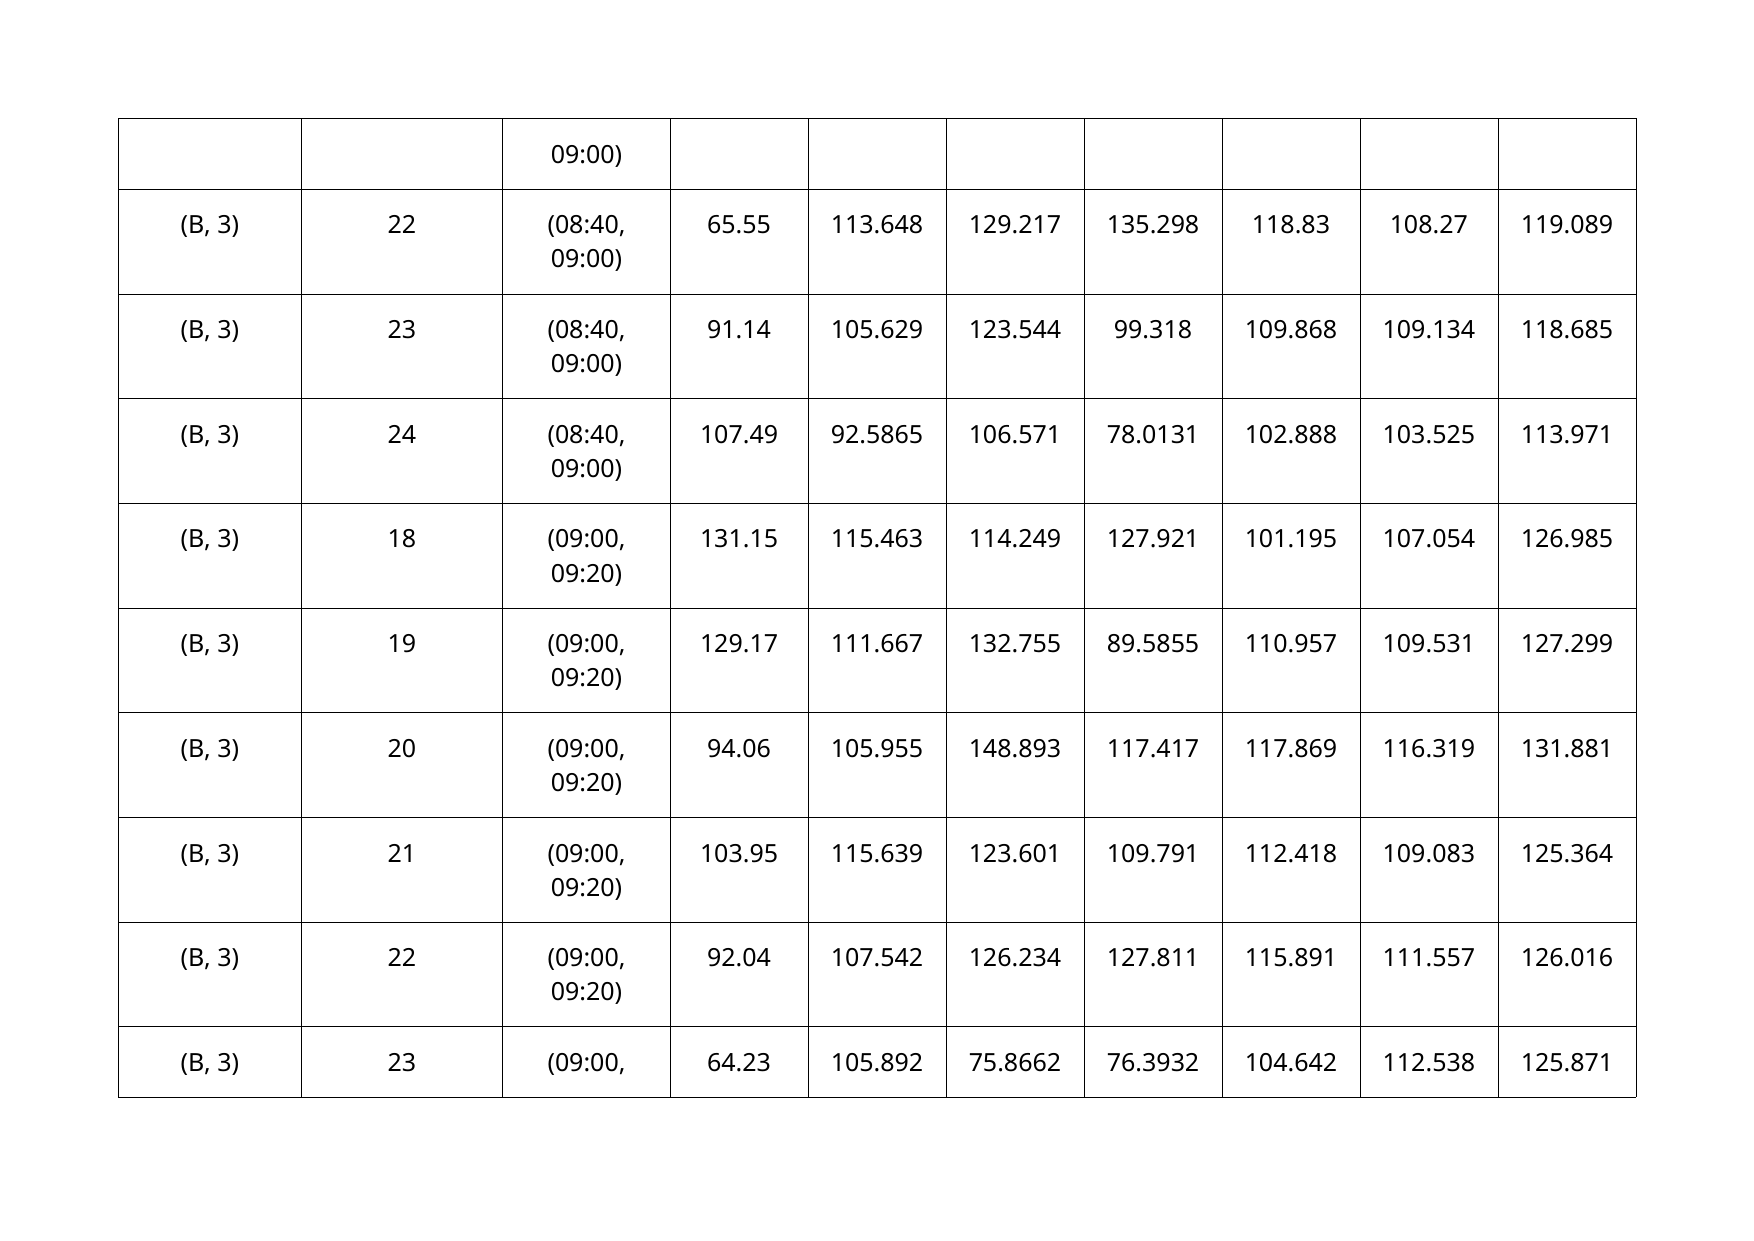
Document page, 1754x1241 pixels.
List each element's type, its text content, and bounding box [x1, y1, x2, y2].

table_cell 105.892 [809, 1027, 946, 1097]
table_cell 76.3932 [1085, 1027, 1222, 1097]
table_cell 132.755 [947, 609, 1084, 712]
table_cell 09:00) [503, 119, 670, 189]
table_cell 23 [302, 295, 502, 398]
table_cell 135.298 [1085, 190, 1222, 293]
table_cell 131.15 [671, 504, 808, 607]
table_cell (B, 3) [119, 818, 301, 922]
table_cell 105.955 [809, 713, 946, 817]
table_cell [1499, 119, 1636, 189]
table_cell 131.881 [1499, 713, 1636, 817]
table_cell 106.571 [947, 399, 1084, 503]
table_cell (09:00, 09:20) [503, 923, 670, 1026]
table_cell 24 [302, 399, 502, 503]
table_cell 127.299 [1499, 609, 1636, 712]
table_cell [1085, 119, 1222, 189]
table_cell 117.869 [1223, 713, 1360, 817]
table_cell 109.083 [1361, 818, 1498, 922]
table_cell 22 [302, 190, 502, 293]
table_cell (B, 3) [119, 504, 301, 607]
table_cell (B, 3) [119, 295, 301, 398]
table_cell 115.463 [809, 504, 946, 607]
table_cell (09:00, 09:20) [503, 504, 670, 607]
table_cell [302, 119, 502, 189]
table_cell 103.95 [671, 818, 808, 922]
table_cell 92.5865 [809, 399, 946, 503]
table_cell 107.542 [809, 923, 946, 1026]
table_cell 89.5855 [1085, 609, 1222, 712]
table_cell [671, 119, 808, 189]
table_cell 75.8662 [947, 1027, 1084, 1097]
table_cell 107.054 [1361, 504, 1498, 607]
table_cell 113.648 [809, 190, 946, 293]
table_cell 148.893 [947, 713, 1084, 817]
table_cell 19 [302, 609, 502, 712]
table_cell (08:40, 09:00) [503, 190, 670, 293]
table_cell 123.601 [947, 818, 1084, 922]
table_cell 129.217 [947, 190, 1084, 293]
table_cell 94.06 [671, 713, 808, 817]
table_cell 18 [302, 504, 502, 607]
table_cell [119, 119, 301, 189]
table_cell 115.891 [1223, 923, 1360, 1026]
table_cell 112.538 [1361, 1027, 1498, 1097]
table_cell 104.642 [1223, 1027, 1360, 1097]
table_cell 110.957 [1223, 609, 1360, 712]
table_cell 123.544 [947, 295, 1084, 398]
table_cell 127.921 [1085, 504, 1222, 607]
table_cell 126.985 [1499, 504, 1636, 607]
table_cell (09:00, 09:20) [503, 713, 670, 817]
table_cell 21 [302, 818, 502, 922]
table_cell 109.531 [1361, 609, 1498, 712]
table_cell 99.318 [1085, 295, 1222, 398]
table_cell 114.249 [947, 504, 1084, 607]
table_cell 109.791 [1085, 818, 1222, 922]
table_cell 102.888 [1223, 399, 1360, 503]
table_cell (09:00, 09:20) [503, 609, 670, 712]
table_cell 112.418 [1223, 818, 1360, 922]
table_cell 20 [302, 713, 502, 817]
table_cell 108.27 [1361, 190, 1498, 293]
table_cell (09:00, 09:20) [503, 818, 670, 922]
table_cell 64.23 [671, 1027, 808, 1097]
table_cell 126.016 [1499, 923, 1636, 1026]
table_cell 65.55 [671, 190, 808, 293]
table_cell [947, 119, 1084, 189]
table_cell 126.234 [947, 923, 1084, 1026]
table_cell (09:00, [503, 1027, 670, 1097]
table_cell 23 [302, 1027, 502, 1097]
table_cell 103.525 [1361, 399, 1498, 503]
table_cell 78.0131 [1085, 399, 1222, 503]
table_cell 127.811 [1085, 923, 1222, 1026]
table_cell 22 [302, 923, 502, 1026]
table_cell 109.134 [1361, 295, 1498, 398]
table_cell (B, 3) [119, 399, 301, 503]
table_cell 129.17 [671, 609, 808, 712]
table_cell 105.629 [809, 295, 946, 398]
table_cell (B, 3) [119, 713, 301, 817]
table_cell 92.04 [671, 923, 808, 1026]
table_cell 107.49 [671, 399, 808, 503]
table_cell [809, 119, 946, 189]
table_cell 118.685 [1499, 295, 1636, 398]
table_cell 116.319 [1361, 713, 1498, 817]
table_cell (08:40, 09:00) [503, 399, 670, 503]
table_cell 115.639 [809, 818, 946, 922]
table_cell 119.089 [1499, 190, 1636, 293]
table_cell 125.871 [1499, 1027, 1636, 1097]
table_cell [1361, 119, 1498, 189]
table_cell 111.557 [1361, 923, 1498, 1026]
table_cell (B, 3) [119, 1027, 301, 1097]
table_cell 91.14 [671, 295, 808, 398]
table_cell (B, 3) [119, 923, 301, 1026]
table_cell 109.868 [1223, 295, 1360, 398]
table_cell (B, 3) [119, 190, 301, 293]
table_cell 113.971 [1499, 399, 1636, 503]
table_cell 111.667 [809, 609, 946, 712]
table_cell 101.195 [1223, 504, 1360, 607]
table_cell (08:40, 09:00) [503, 295, 670, 398]
table_cell (B, 3) [119, 609, 301, 712]
table_cell 117.417 [1085, 713, 1222, 817]
table_cell [1223, 119, 1360, 189]
table_cell 118.83 [1223, 190, 1360, 293]
table_cell 125.364 [1499, 818, 1636, 922]
